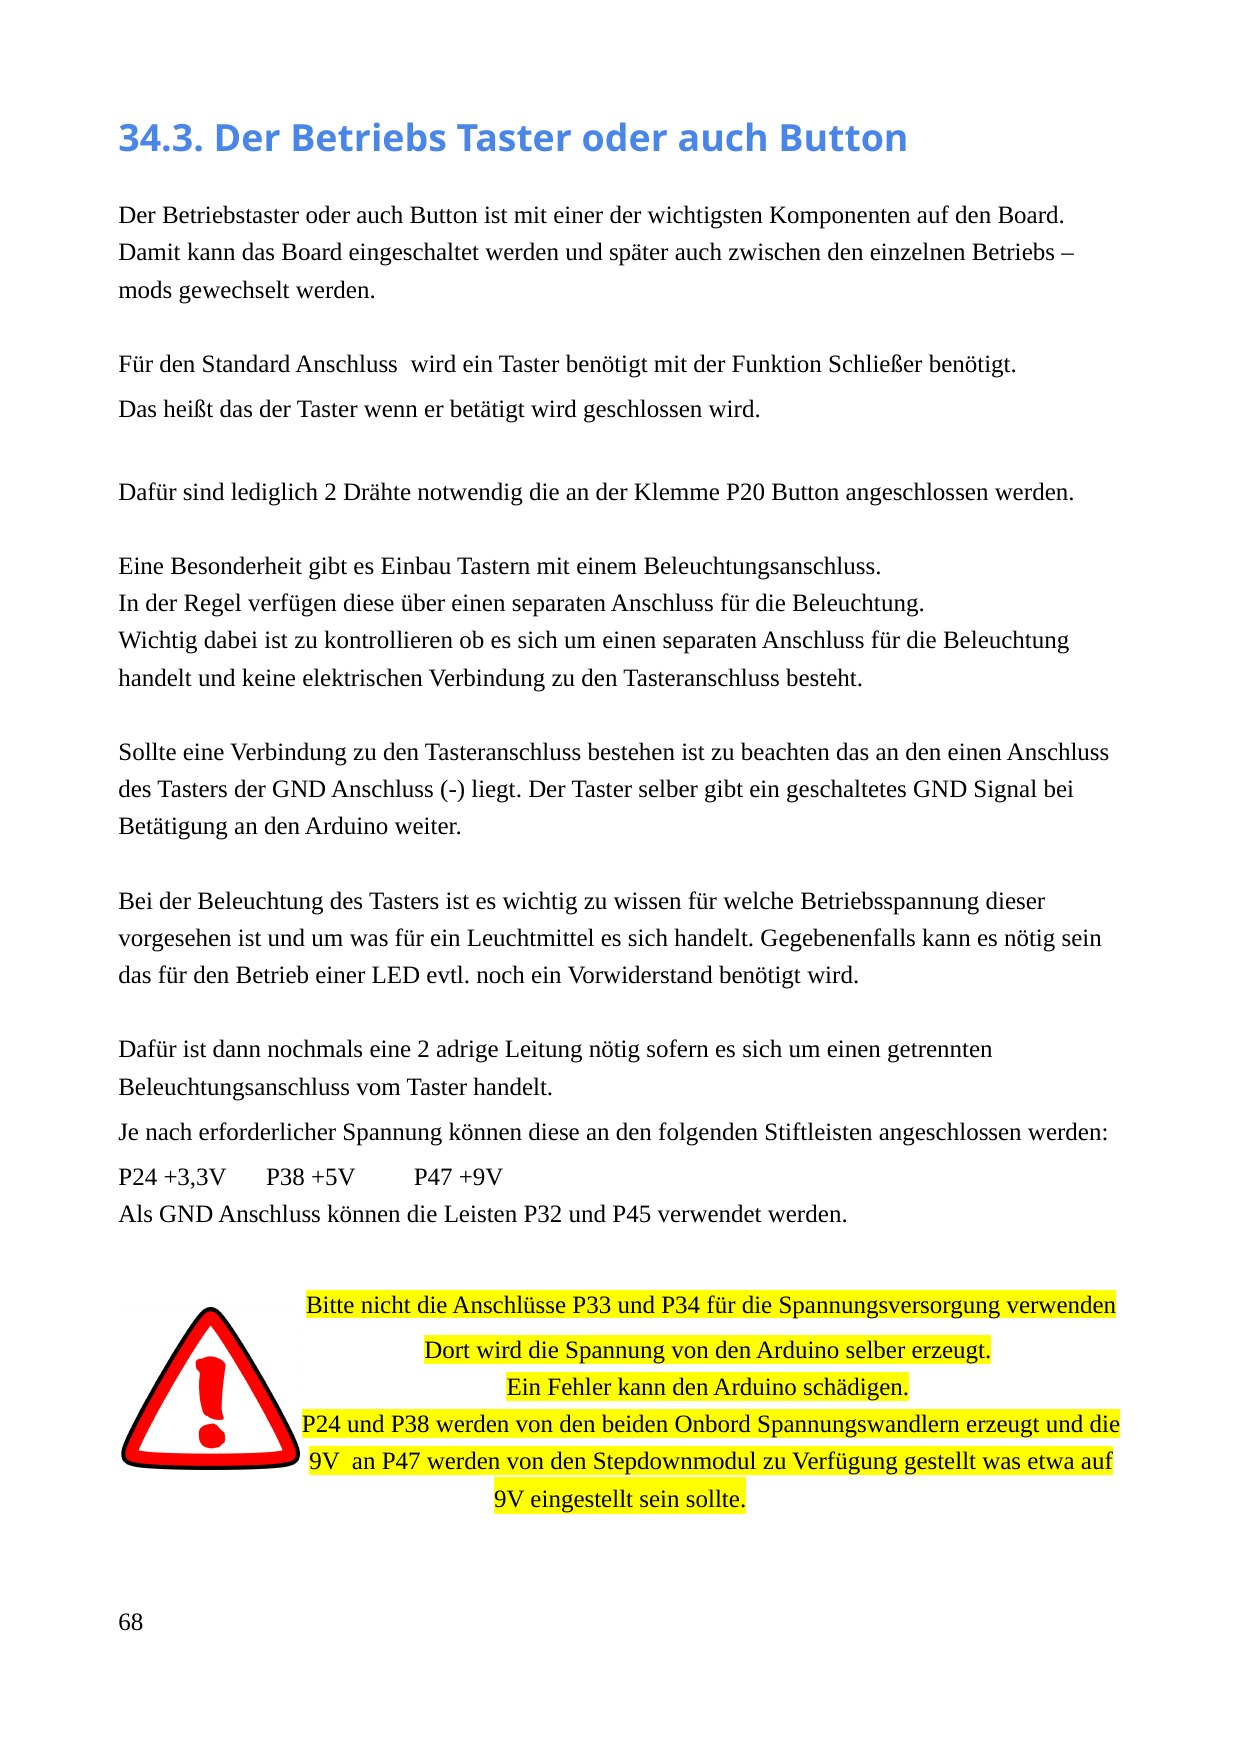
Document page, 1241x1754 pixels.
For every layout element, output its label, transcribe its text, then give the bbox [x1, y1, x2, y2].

text P24 +3,3V P38 +5V P47 +9V Als GND Anschluss können die Leisten P32 und P45 verwendet werden. [118, 1156, 1122, 1230]
picture [121, 1307, 300, 1470]
text Bitte nicht die Anschlüsse P33 und P34 für die Spannungsversorgung verwenden [118, 1283, 1122, 1321]
subtitle 34.3. Der Betriebs Taster oder auch Button [118, 126, 1122, 157]
text Dafür sind lediglich 2 Drähte notwendig die an der Klemme P20 Button angeschlossen werden. Eine Besonderheit gibt es Einbau Tastern mit einem Beleuchtungsanschluss. In der Regel verfügen diese über einen separaten Anschluss für die Beleuchtung. Wichtig dabei ist zu kontrollieren ob es sich um einen separaten Anschluss für die Beleuchtung handelt und keine elektrischen Verbindung zu den Tasteranschluss besteht. Sollte eine Verbindung zu den Tasteranschluss bestehen ist zu beachten das an den einen Anschluss des Tasters der GND Anschluss (-) liegt. Der Taster selber gibt ein geschaltetes GND Signal bei Betätigung an den Arduino weiter. Bei der Beleuchtung des Tasters ist es wichtig zu wissen für welche Betriebsspannung dieser vorgesehen ist und um was für ein Leuchtmittel es sich handelt. Gegebenenfalls kann es nötig sein das für den Betrieb einer LED evtl. noch ein Vorwiderstand benötigt wird. Dafür ist dann nochmals eine 2 adrige Leitung nötig sofern es sich um einen getrennten Beleuchtungsanschluss vom Taster handelt. [118, 470, 1122, 1102]
text Der Betriebstaster oder auch Button ist mit einer der wichtigsten Komponenten auf den Board. Damit kann das Board eingeschaltet werden und später auch zwischen den einzelnen Betriebs – mods gewechselt werden. Für den Standard Anschluss wird ein Taster benötigt mit der Funktion Schließer benötigt. [118, 194, 1122, 380]
text Dort wird die Spannung von den Arduino selber erzeugt. Ein Fehler kann den Arduino schädigen. P24 und P38 werden von den beiden Onbord Spannungswandlern erzeugt und die 9V an P47 werden von den Stepdownmodul zu Verfügung gestellt was etwa auf 9V eingestellt sein sollte. [118, 1328, 1122, 1514]
text Je nach erforderlicher Spannung können diese an den folgenden Stiftleisten angeschlossen werden: [118, 1111, 1122, 1148]
text Das heißt das der Taster wenn er betätigt wird geschlossen wird. [118, 388, 1122, 462]
